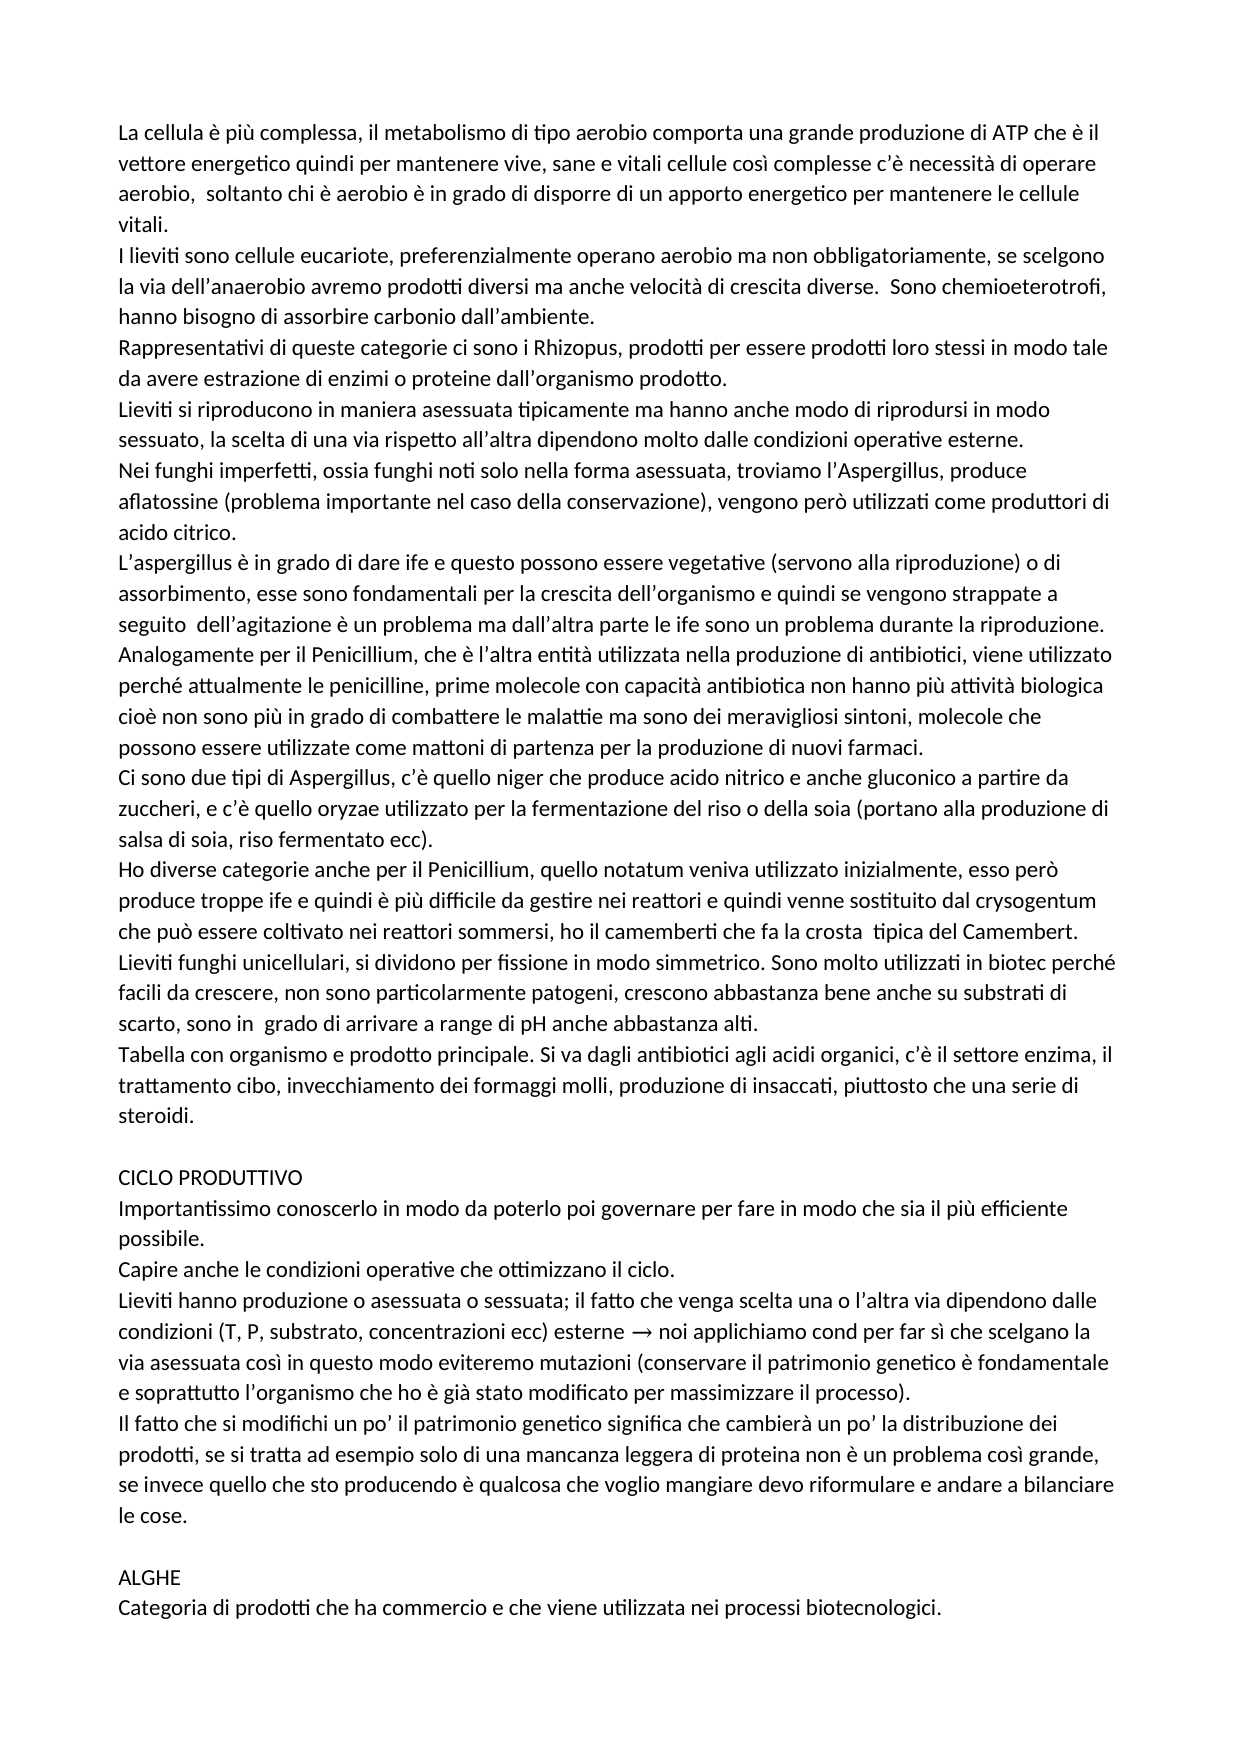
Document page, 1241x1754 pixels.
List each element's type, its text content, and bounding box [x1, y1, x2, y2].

text La cellula è più complessa, il metabolismo di tipo aerobio comporta una grande produzione di ATP che è il vettore energetico quindi per mantenere vive, sane e vitali cellule così complesse c’è necessità di operare aerobio, soltanto chi è aerobio è in grado di disporre di un apporto energetico per mantenere le cellule vitali. I lieviti sono cellule eucariote, preferenzialmente operano aerobio ma non obbligatoriamente, se scelgono la via dell’anaerobio avremo prodotti diversi ma anche velocità di crescita diverse. Sono chemioeterotrofi, hanno bisogno di assorbire carbonio dall’ambiente. Rappresentativi di queste categorie ci sono i Rhizopus, prodotti per essere prodotti loro stessi in modo tale da avere estrazione di enzimi o proteine dall’organismo prodotto. Lieviti si riproducono in maniera asessuata tipicamente ma hanno anche modo di riprodursi in modo sessuato, la scelta di una via rispetto all’altra dipendono molto dalle condizioni operative esterne. Nei funghi imperfetti, ossia funghi noti solo nella forma asessuata, troviamo l’Aspergillus, produce aflatossine (problema importante nel caso della conservazione), vengono però utilizzati come produttori di acido citrico. L’aspergillus è in grado di dare ife e questo possono essere vegetative (servono alla riproduzione) o di assorbimento, esse sono fondamentali per la crescita dell’organismo e quindi se vengono strappate a seguito dell’agitazione è un problema ma dall’altra parte le ife sono un problema durante la riproduzione. Analogamente per il Penicillium, che è l’altra entità utilizzata nella produzione di antibiotici, viene utilizzato perché attualmente le penicilline, prime molecole con capacità antibiotica non hanno più attività biologica cioè non sono più in grado di combattere le malattie ma sono dei meravigliosi sintoni, molecole che possono essere utilizzate come mattoni di partenza per la produzione di nuovi farmaci. Ci sono due tipi di Aspergillus, c’è quello niger che produce acido nitrico e anche gluconico a partire da zuccheri, e c’è quello oryzae utilizzato per la fermentazione del riso o della soia (portano alla produzione di salsa di soia, riso fermentato ecc). Ho diverse categorie anche per il Penicillium, quello notatum veniva utilizzato inizialmente, esso però produce troppe ife e quindi è più difficile da gestire nei reattori e quindi venne sostituito dal crysogentum che può essere coltivato nei reattori sommersi, ho il camemberti che fa la crosta tipica del Camembert. Lieviti funghi unicellulari, si dividono per fissione in modo simmetrico. Sono molto utilizzati in biotec perché facili da crescere, non sono particolarmente patogeni, crescono abbastanza bene anche su substrati di scarto, sono in grado di arrivare a range di pH anche abbastanza alti. Tabella con organismo e prodotto principale. Si va dagli antibiotici agli acidi organici, c’è il settore enzima, il trattamento cibo, invecchiamento dei formaggi molli, produzione di insaccati, piuttosto che una serie di steroidi. CICLO PRODUTTIVO Importantissimo conoscerlo in modo da poterlo poi governare per fare in modo che sia il più efficiente possibile. Capire anche le condizioni operative che ottimizzano il ciclo. Lieviti hanno produzione o asessuata o sessuata; il fatto che venga scelta una o l’altra via dipendono dalle condizioni (T, P, substrato, concentrazioni ecc) esterne → noi applichiamo cond per far sì che scelgano la via asessuata così in questo modo eviteremo mutazioni (conservare il patrimonio genetico è fondamentale e soprattutto l’organismo che ho è già stato modificato per massimizzare il processo). Il fatto che si modifichi un po’ il patrimonio genetico significa che cambierà un po’ la distribuzione dei prodotti, se si tratta ad esempio solo di una mancanza leggera di proteina non è un problema così grande, se invece quello che sto producendo è qualcosa che voglio mangiare devo riformulare e andare a bilanciare le cose. ALGHE Categoria di prodotti che ha commercio e che viene utilizzata nei processi biotecnologici. [118, 118, 1122, 1622]
